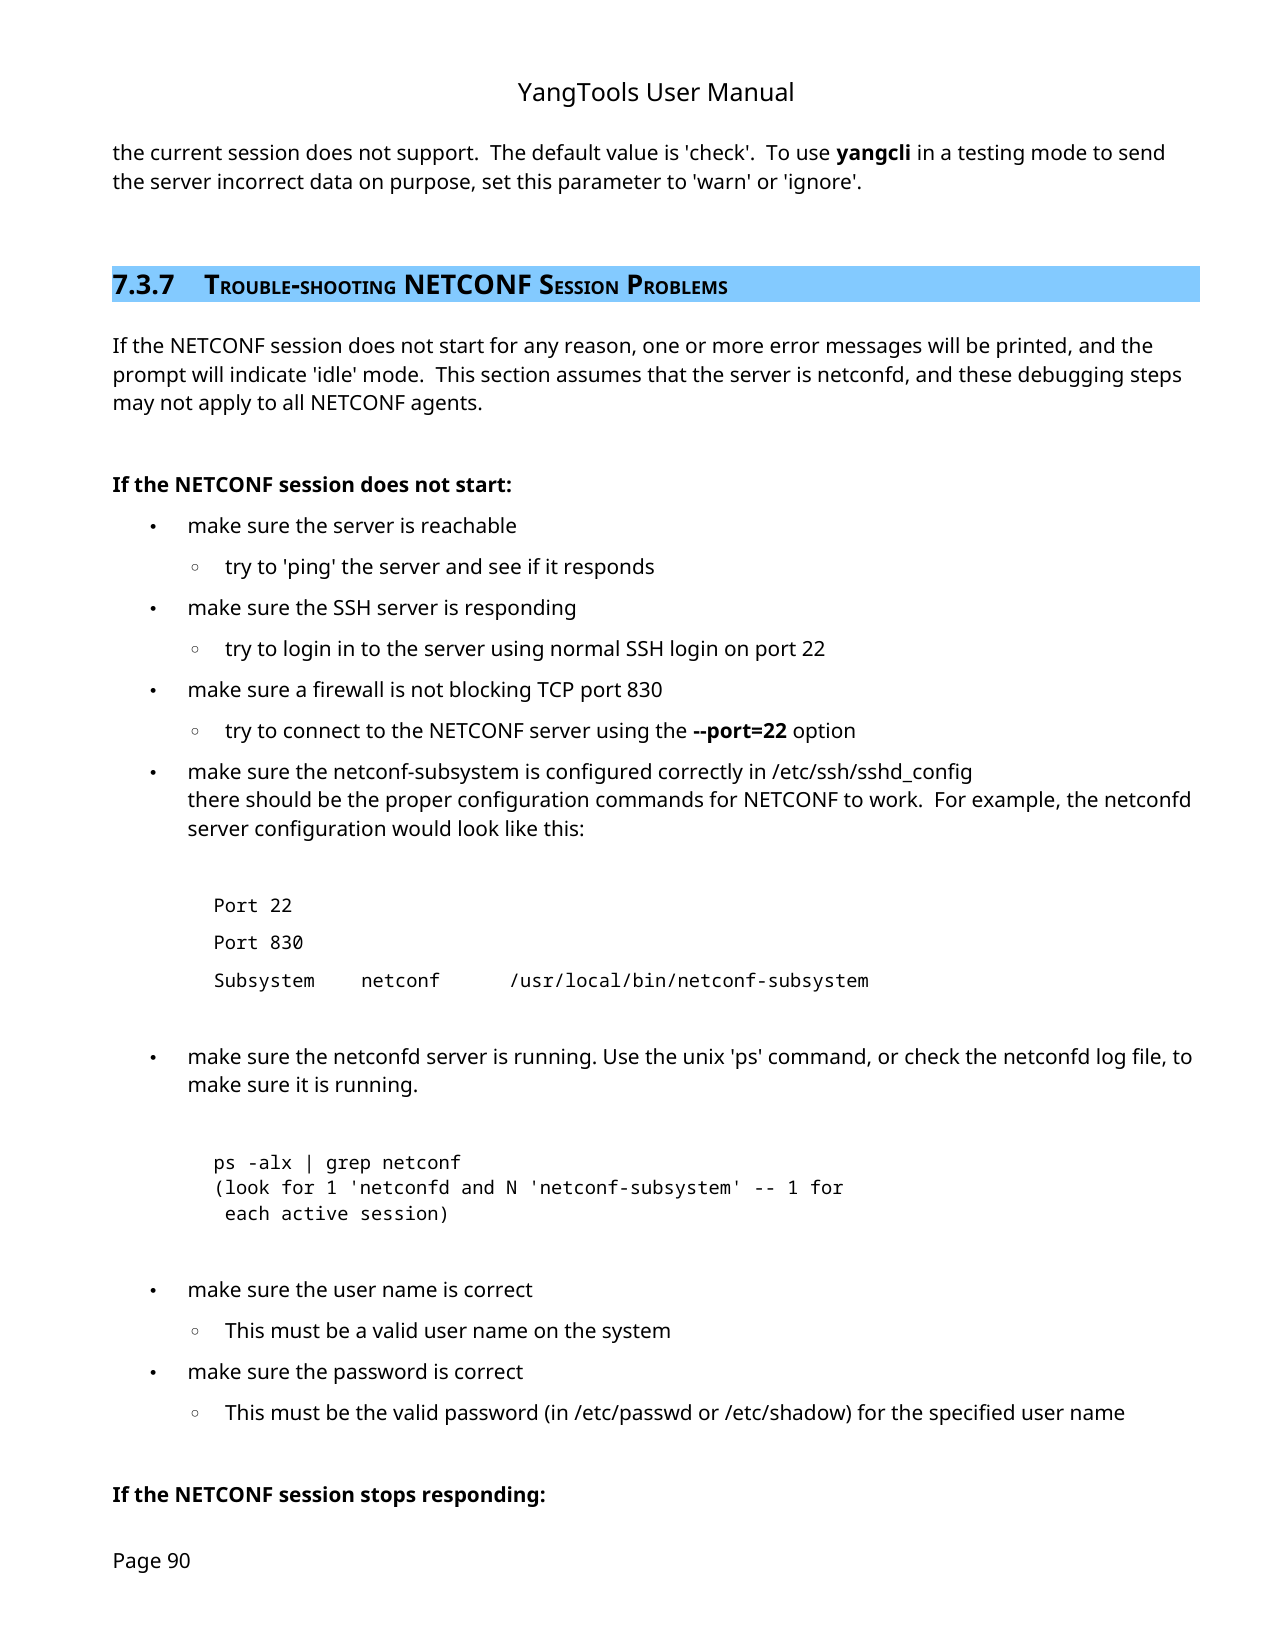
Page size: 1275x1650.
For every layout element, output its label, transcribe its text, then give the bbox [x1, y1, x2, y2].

text If the NETCONF session does not start: [112, 470, 1200, 499]
list make sure the password is correct [150, 1357, 1200, 1385]
list try to login in to the server using normal SSH login on port 22 [187, 634, 1200, 662]
list make sure the SSH server is responding [150, 593, 1200, 622]
list make sure the netconfd server is running. Use the unix 'ps' command, or check the netconfd log file, to make sure it is running. [150, 1042, 1200, 1099]
text Port 830 [139, 930, 1200, 955]
text If the NETCONF session stops responding: [112, 1480, 1200, 1508]
text Port 22 [139, 892, 1200, 918]
subtitle Trouble-shooting NETCONF Session Problems [112, 266, 1200, 302]
list make sure the user name is correct [150, 1275, 1200, 1303]
text ps -alx | grep netconf (look for 1 'netconfd and N 'netconf-subsystem' -- 1 for each active session) [139, 1149, 1200, 1226]
list make sure the server is reachable [150, 511, 1200, 540]
list make sure a firewall is not blocking TCP port 830 [150, 675, 1200, 703]
list This must be the valid password (in /etc/passwd or /etc/shadow) for the specified user name [187, 1398, 1200, 1426]
text Subsystem netconf /usr/local/bin/netconf-subsystem [139, 967, 1200, 993]
list try to 'ping' the server and see if it responds [187, 552, 1200, 581]
list This must be a valid user name on the system [187, 1316, 1200, 1344]
list make sure the netconf-subsystem is configured correctly in /etc/ssh/sshd_config there should be the proper configuration commands for NETCONF to work. For example, the netconfd server configuration would look like this: [150, 757, 1200, 842]
list try to connect to the NETCONF server using the --port=22 option [187, 716, 1200, 744]
text If the NETCONF session does not start for any reason, one or more error messages will be printed, and the prompt will indicate 'idle' mode. This section assumes that the server is netconfd, and these debugging steps may not apply to all NETCONF agents. [112, 332, 1200, 417]
text the current session does not support. The default value is 'check'. To use yangcli in a testing mode to send the server incorrect data on purpose, set this parameter to 'warn' or 'ignore'. [112, 138, 1200, 195]
